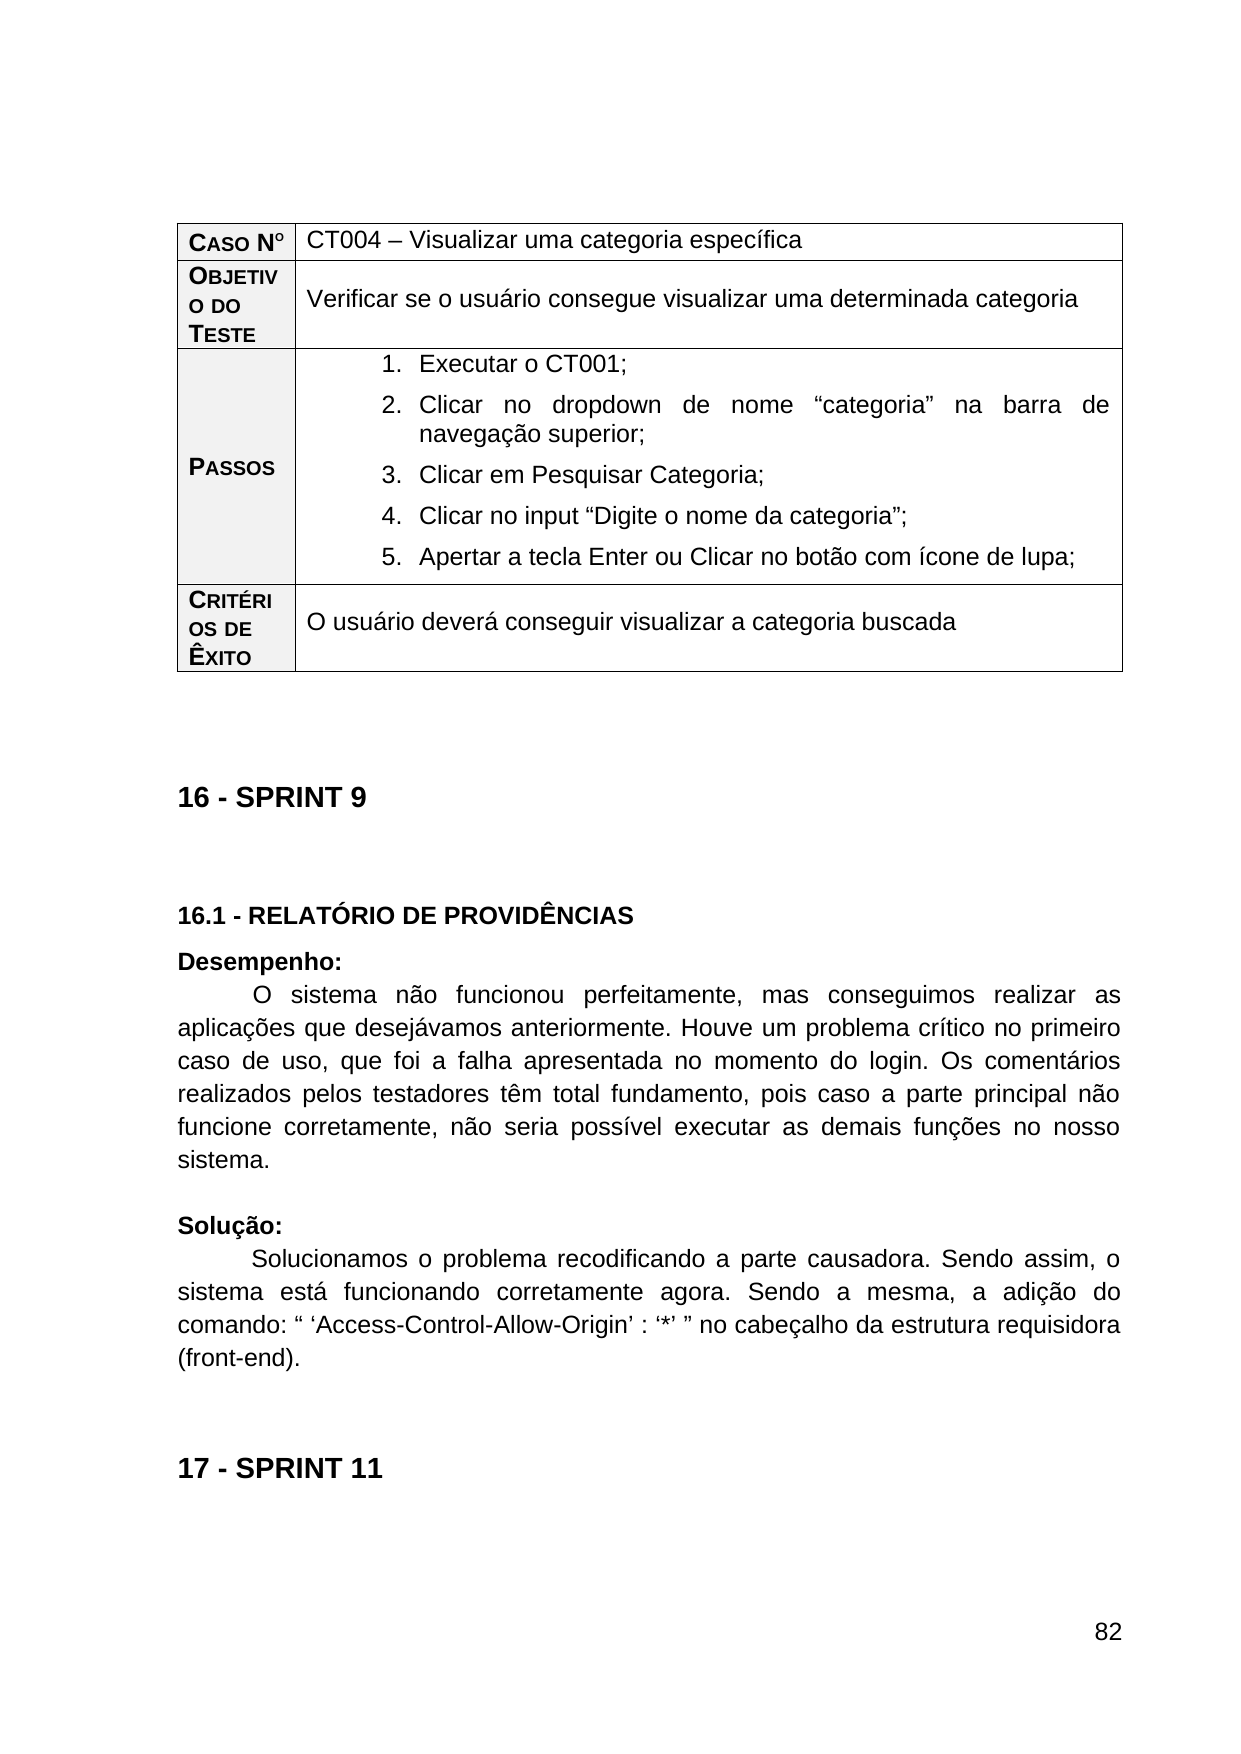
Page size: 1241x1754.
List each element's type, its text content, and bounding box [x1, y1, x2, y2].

table_cell Objetivo do Teste [178, 261, 295, 347]
subtitle 16 - SPRINT 9 [177, 779, 1122, 813]
text O sistema não funcionou perfeitamente, mas conseguimos realizar as aplicações que desejávamos anteriormente. Houve um problema crítico no primeiro caso de uso, que foi a falha apresentada no momento do login. Os comentários realizados pelos testadores têm total fundamento, pois caso a parte principal não funcione corretamente, não seria possível executar as demais funções no nosso sistema. [177, 980, 1122, 1173]
table_header CT004 – Visualizar uma categoria específica [296, 224, 1122, 260]
table_cell Verificar se o usuário consegue visualizar uma determinada categoria [296, 261, 1122, 347]
table_cell Critérios de Êxito [178, 585, 295, 671]
table_cell O usuário deverá conseguir visualizar a categoria buscada [296, 585, 1122, 671]
subtitle 17 - SPRINT 11 [177, 1451, 1122, 1484]
table_cell Executar o CT001; Clicar no dropdown de nome “categoria” na barra de navegação superior; Clicar em Pesquisar Categoria; Clicar no input “Digite o nome da categoria”; Apertar a tecla Enter ou Clicar no botão com ícone de lupa; [296, 349, 1122, 583]
table_cell Passos [178, 349, 295, 583]
table_header Caso No [178, 224, 295, 260]
text Desempenho: [177, 947, 1122, 975]
text Solução: [177, 1211, 1122, 1239]
text Solucionamos o problema recodificando a parte causadora. Sendo assim, o sistema está funcionando corretamente agora. Sendo a mesma, a adição do comando: “ ‘Access-Control-Allow-Origin’ : ‘*’ ” no cabeçalho da estrutura requisidora (front-end). [177, 1244, 1122, 1372]
subtitle 16.1 - RELATÓRIO DE PROVIDÊNCIAS [177, 901, 1122, 930]
